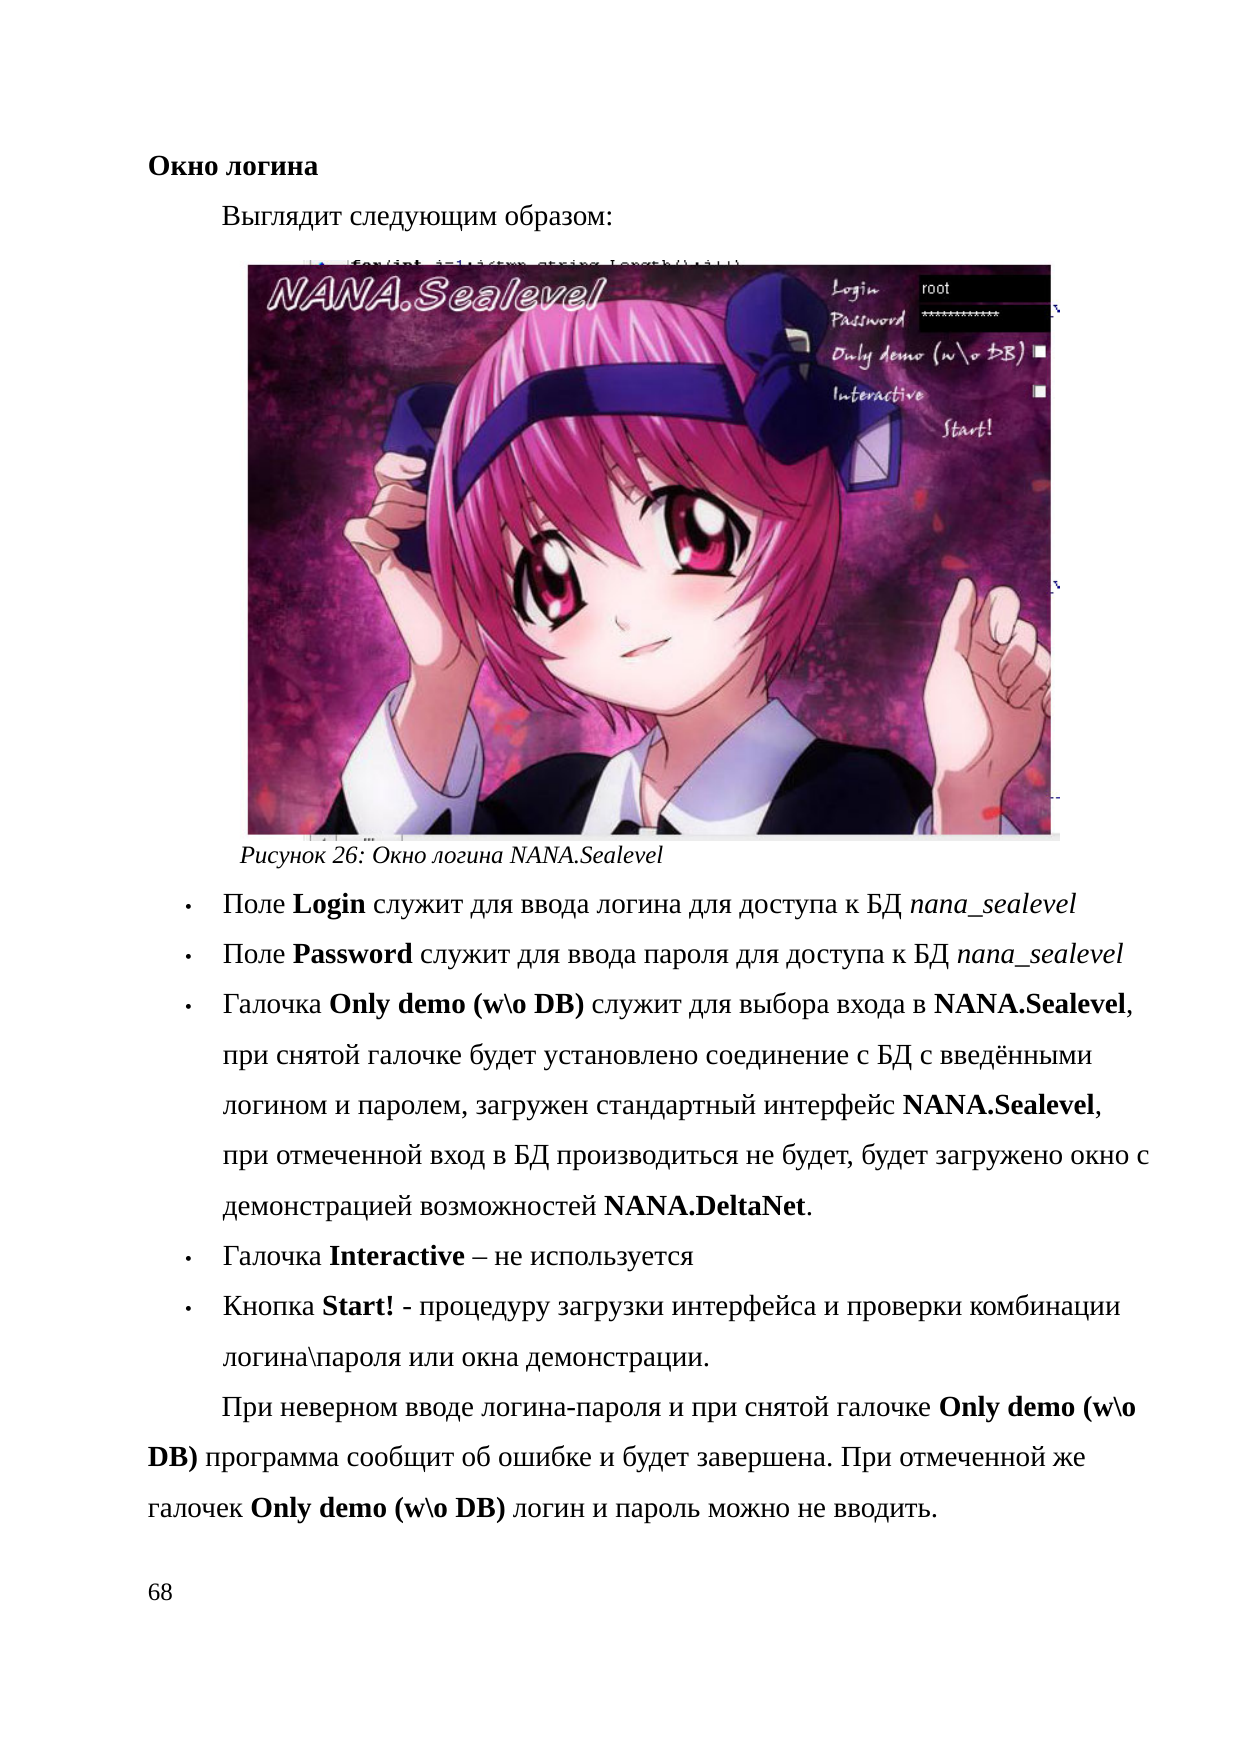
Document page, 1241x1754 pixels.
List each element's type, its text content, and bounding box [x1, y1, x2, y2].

picture [239, 260, 1060, 841]
list Поле Password служит для ввода пароля для доступа к БД nana_sealevel [185, 936, 1152, 970]
text Выглядит следующим образом: [148, 198, 1152, 231]
list Галочка Only demo (w\o DB) служит для выбора входа в NANA.Sealevel, при снятой галочке будет установлено соединение с БД с введёнными логином и паролем, загружен стандартный интерфейс NANA.Sealevel, при отмеченной вход в БД производиться не будет, будет загружено окно с демонстрацией возможностей NANA.DeltaNet. [185, 987, 1152, 1221]
list Кнопка Start! - процедуру загрузки интерфейса и проверки комбинации логина\пароля или окна демонстрации. [185, 1288, 1152, 1372]
text Окно логина [148, 148, 1152, 181]
list Галочка Interactive – не используется [185, 1238, 1152, 1272]
list Рисунок 26: Окно логина NANA.Sealevel [239, 841, 1060, 869]
text При неверном вводе логина-пароля и при снятой галочке Only demo (w\o DB) программа сообщит об ошибке и будет завершена. При отмеченной же галочек Only demo (w\o DB) логин и пароль можно не вводить. [148, 1389, 1152, 1523]
list Поле Login служит для ввода логина для доступа к БД nana_sealevel [185, 248, 1152, 919]
